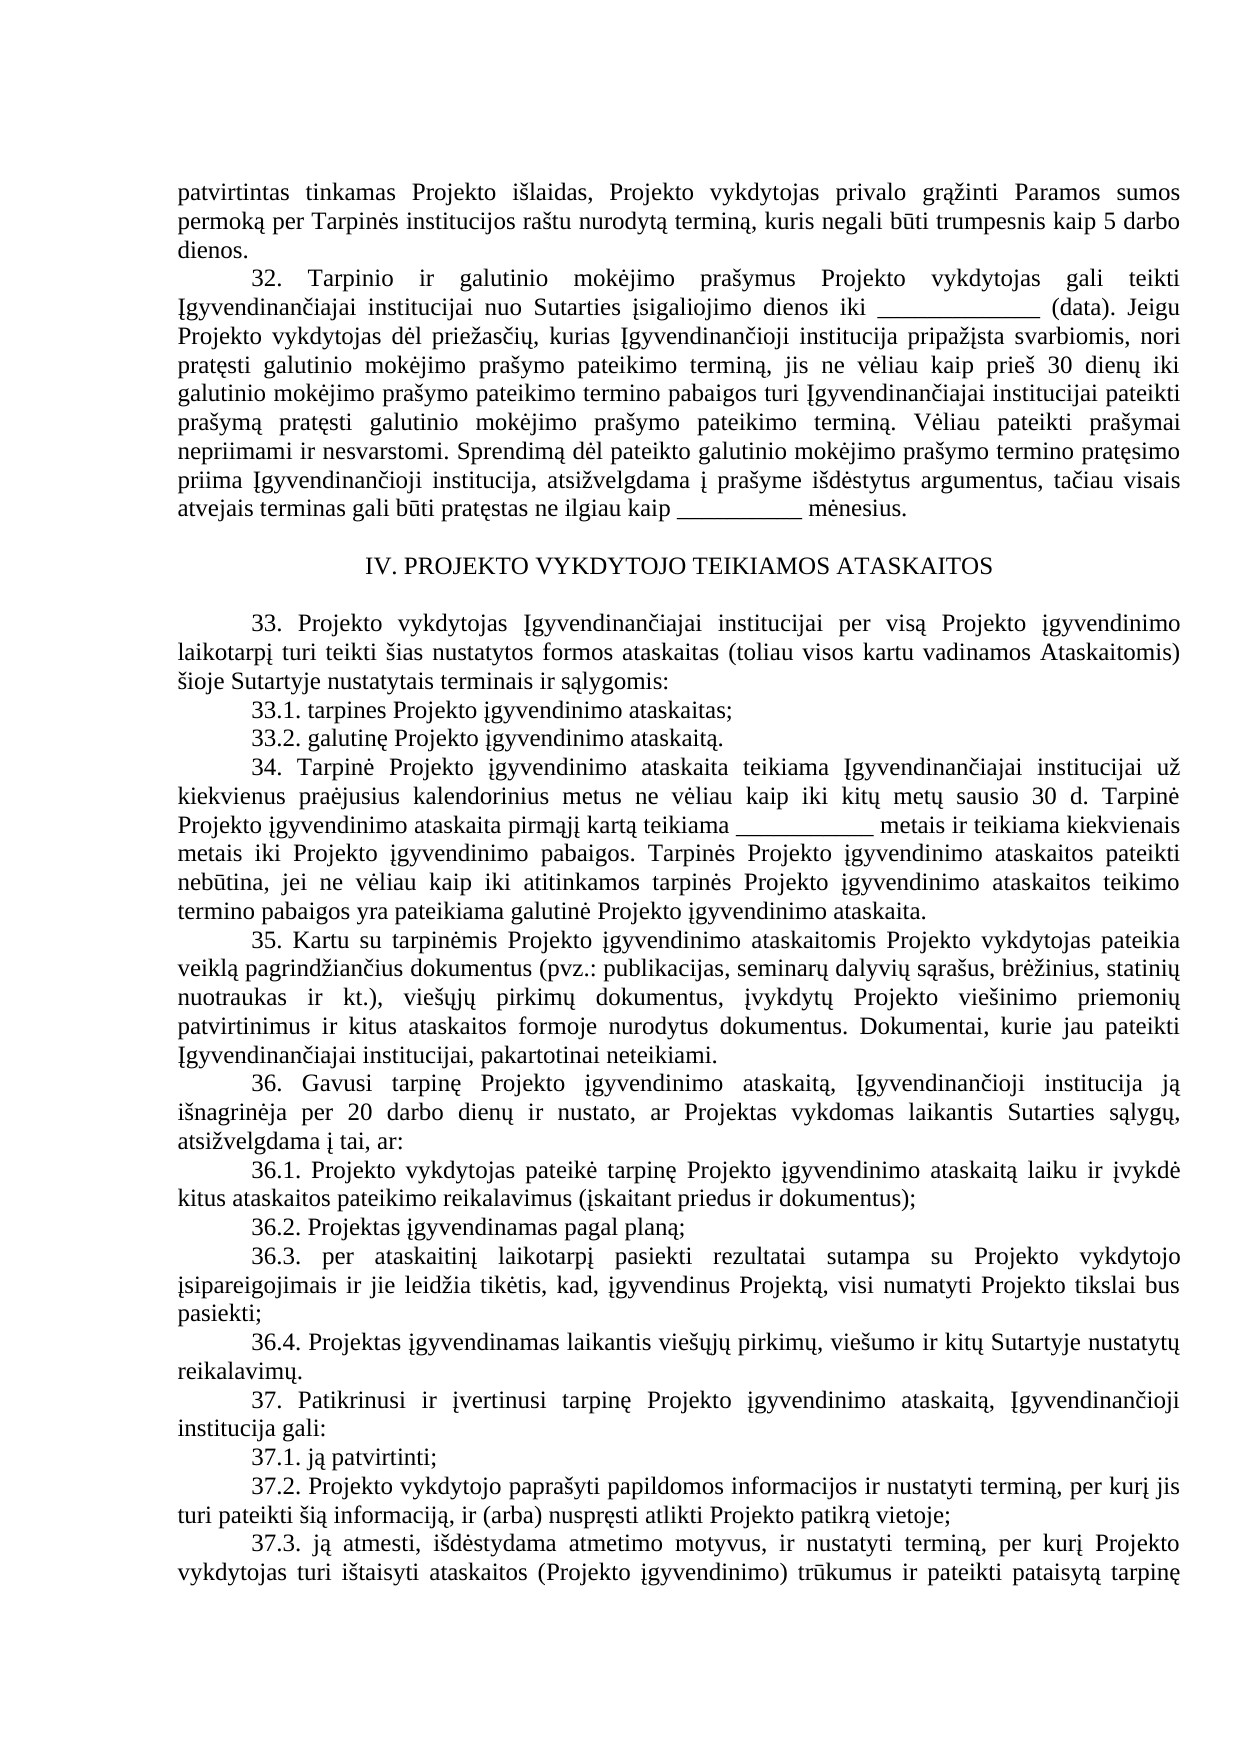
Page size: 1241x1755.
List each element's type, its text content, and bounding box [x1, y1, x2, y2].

text 36.2. Projektas įgyvendinamas pagal planą; [177, 1212, 1181, 1241]
text 36.3. per ataskaitinį laikotarpį pasiekti rezultatai sutampa su Projekto vykdytojo įsipareigojimais ir jie leidžia tikėtis, kad, įgyvendinus Projektą, visi numatyti Projekto tikslai bus pasiekti; [177, 1241, 1181, 1327]
text 33. Projekto vykdytojas Įgyvendinančiajai institucijai per visą Projekto įgyvendinimo laikotarpį turi teikti šias nustatytos formos ataskaitas (toliau visos kartu vadinamos Ataskaitomis) šioje Sutartyje nustatytais terminais ir sąlygomis: [177, 608, 1181, 695]
text 36.4. Projektas įgyvendinamas laikantis viešųjų pirkimų, viešumo ir kitų Sutartyje nustatytų reikalavimų. [177, 1327, 1181, 1385]
text 33.1. tarpines Projekto įgyvendinimo ataskaitas; [177, 695, 1181, 723]
text 37.3. ją atmesti, išdėstydama atmetimo motyvus, ir nustatyti terminą, per kurį Projekto vykdytojas turi ištaisyti ataskaitos (Projekto įgyvendinimo) trūkumus ir pateikti pataisytą tarpinę [177, 1528, 1181, 1586]
text IV. PROJEKTO VYKDYTOJO TEIKIAMOS ATASKAITOS [177, 551, 1181, 580]
text patvirtintas tinkamas Projekto išlaidas, Projekto vykdytojas privalo grąžinti Paramos sumos permoką per Tarpinės institucijos raštu nurodytą terminą, kuris negali būti trumpesnis kaip 5 darbo dienos. [177, 177, 1181, 263]
text 36.1. Projekto vykdytojas pateikė tarpinę Projekto įgyvendinimo ataskaitą laiku ir įvykdė kitus ataskaitos pateikimo reikalavimus (įskaitant priedus ir dokumentus); [177, 1155, 1181, 1212]
text 33.2. galutinę Projekto įgyvendinimo ataskaitą. [177, 723, 1181, 752]
text 32. Tarpinio ir galutinio mokėjimo prašymus Projekto vykdytojas gali teikti Įgyvendinančiajai institucijai nuo Sutarties įsigaliojimo dienos iki _____________ (data). Jeigu Projekto vykdytojas dėl priežasčių, kurias Įgyvendinančioji institucija pripažįsta svarbiomis, nori pratęsti galutinio mokėjimo prašymo pateikimo terminą, jis ne vėliau kaip prieš 30 dienų iki galutinio mokėjimo prašymo pateikimo termino pabaigos turi Įgyvendinančiajai institucijai pateikti prašymą pratęsti galutinio mokėjimo prašymo pateikimo terminą. Vėliau pateikti prašymai nepriimami ir nesvarstomi. Sprendimą dėl pateikto galutinio mokėjimo prašymo termino pratęsimo priima Įgyvendinančioji institucija, atsižvelgdama į prašyme išdėstytus argumentus, tačiau visais atvejais terminas gali būti pratęstas ne ilgiau kaip __________ mėnesius. [177, 263, 1181, 522]
text 36. Gavusi tarpinę Projekto įgyvendinimo ataskaitą, Įgyvendinančioji institucija ją išnagrinėja per 20 darbo dienų ir nustato, ar Projektas vykdomas laikantis Sutarties sąlygų, atsižvelgdama į tai, ar: [177, 1068, 1181, 1155]
text 34. Tarpinė Projekto įgyvendinimo ataskaita teikiama Įgyvendinančiajai institucijai už kiekvienus praėjusius kalendorinius metus ne vėliau kaip iki kitų metų sausio 30 d. Tarpinė Projekto įgyvendinimo ataskaita pirmąjį kartą teikiama ___________ metais ir teikiama kiekvienais metais iki Projekto įgyvendinimo pabaigos. Tarpinės Projekto įgyvendinimo ataskaitos pateikti nebūtina, jei ne vėliau kaip iki atitinkamos tarpinės Projekto įgyvendinimo ataskaitos teikimo termino pabaigos yra pateikiama galutinė Projekto įgyvendinimo ataskaita. [177, 752, 1181, 925]
text 35. Kartu su tarpinėmis Projekto įgyvendinimo ataskaitomis Projekto vykdytojas pateikia veiklą pagrindžiančius dokumentus (pvz.: publikacijas, seminarų dalyvių sąrašus, brėžinius, statinių nuotraukas ir kt.), viešųjų pirkimų dokumentus, įvykdytų Projekto viešinimo priemonių patvirtinimus ir kitus ataskaitos formoje nurodytus dokumentus. Dokumentai, kurie jau pateikti Įgyvendinančiajai institucijai, pakartotinai neteikiami. [177, 925, 1181, 1068]
text 37. Patikrinusi ir įvertinusi tarpinę Projekto įgyvendinimo ataskaitą, Įgyvendinančioji institucija gali: [177, 1385, 1181, 1442]
text 37.1. ją patvirtinti; [177, 1442, 1181, 1471]
text 37.2. Projekto vykdytojo paprašyti papildomos informacijos ir nustatyti terminą, per kurį jis turi pateikti šią informaciją, ir (arba) nuspręsti atlikti Projekto patikrą vietoje; [177, 1471, 1181, 1528]
